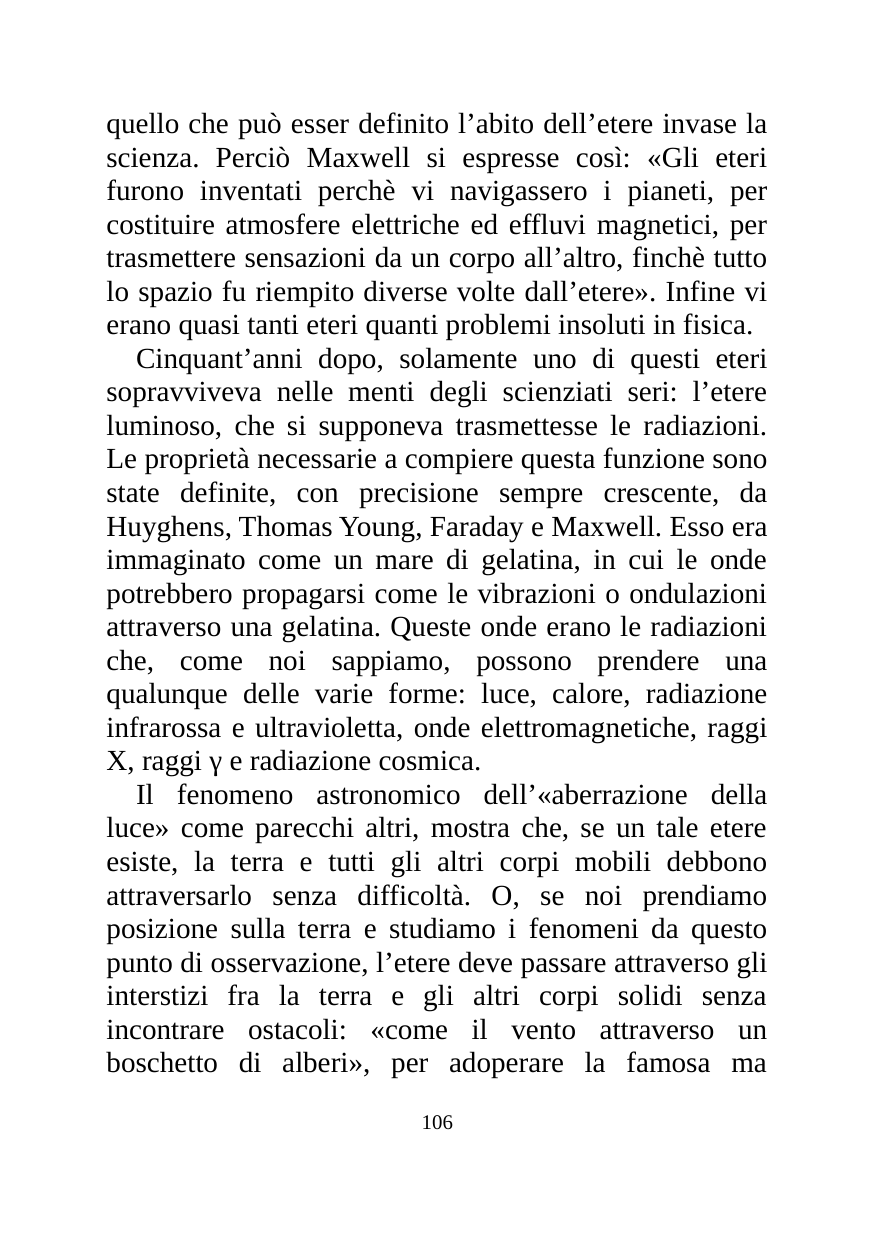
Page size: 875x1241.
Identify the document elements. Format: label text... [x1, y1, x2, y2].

text quello che può esser definito l’abito dell’etere invase la scienza. Perciò Maxwell si espresse così: «Gli eteri furono inventati perchè vi navigassero i pianeti, per costituire atmosfere elettriche ed effluvi magnetici, per trasmettere sensazioni da un corpo all’altro, finchè tutto lo spazio fu riempito diverse volte dall’etere». Infine vi erano quasi tanti eteri quanti problemi insoluti in fisica. [106, 106, 768, 341]
text Cinquant’anni dopo, solamente uno di questi eteri sopravviveva nelle menti degli scienziati seri: l’etere luminoso, che si supponeva trasmettesse le radiazioni. Le proprietà necessarie a compiere questa funzione sono state definite, con precisione sempre crescente, da Huyghens, Thomas Young, Faraday e Maxwell. Esso era immaginato come un mare di gelatina, in cui le onde potrebbero propagarsi come le vibrazioni o ondulazioni attraverso una gelatina. Queste onde erano le radiazioni che, come noi sappiamo, possono prendere una qualunque delle varie forme: luce, calore, radiazione infrarossa e ultravioletta, onde elettromagnetiche, raggi X, raggi γ e radiazione cosmica. [106, 341, 768, 777]
text Il fenomeno astronomico dell’«aberrazione della luce» come parecchi altri, mostra che, se un tale etere esiste, la terra e tutti gli altri corpi mobili debbono attraversarlo senza difficoltà. O, se noi prendiamo posizione sulla terra e studiamo i fenomeni da questo punto di osservazione, l’etere deve passare attraverso gli interstizi fra la terra e gli altri corpi solidi senza incontrare ostacoli: «come il vento attraverso un boschetto di alberi», per adoperare la famosa ma [106, 777, 768, 1079]
